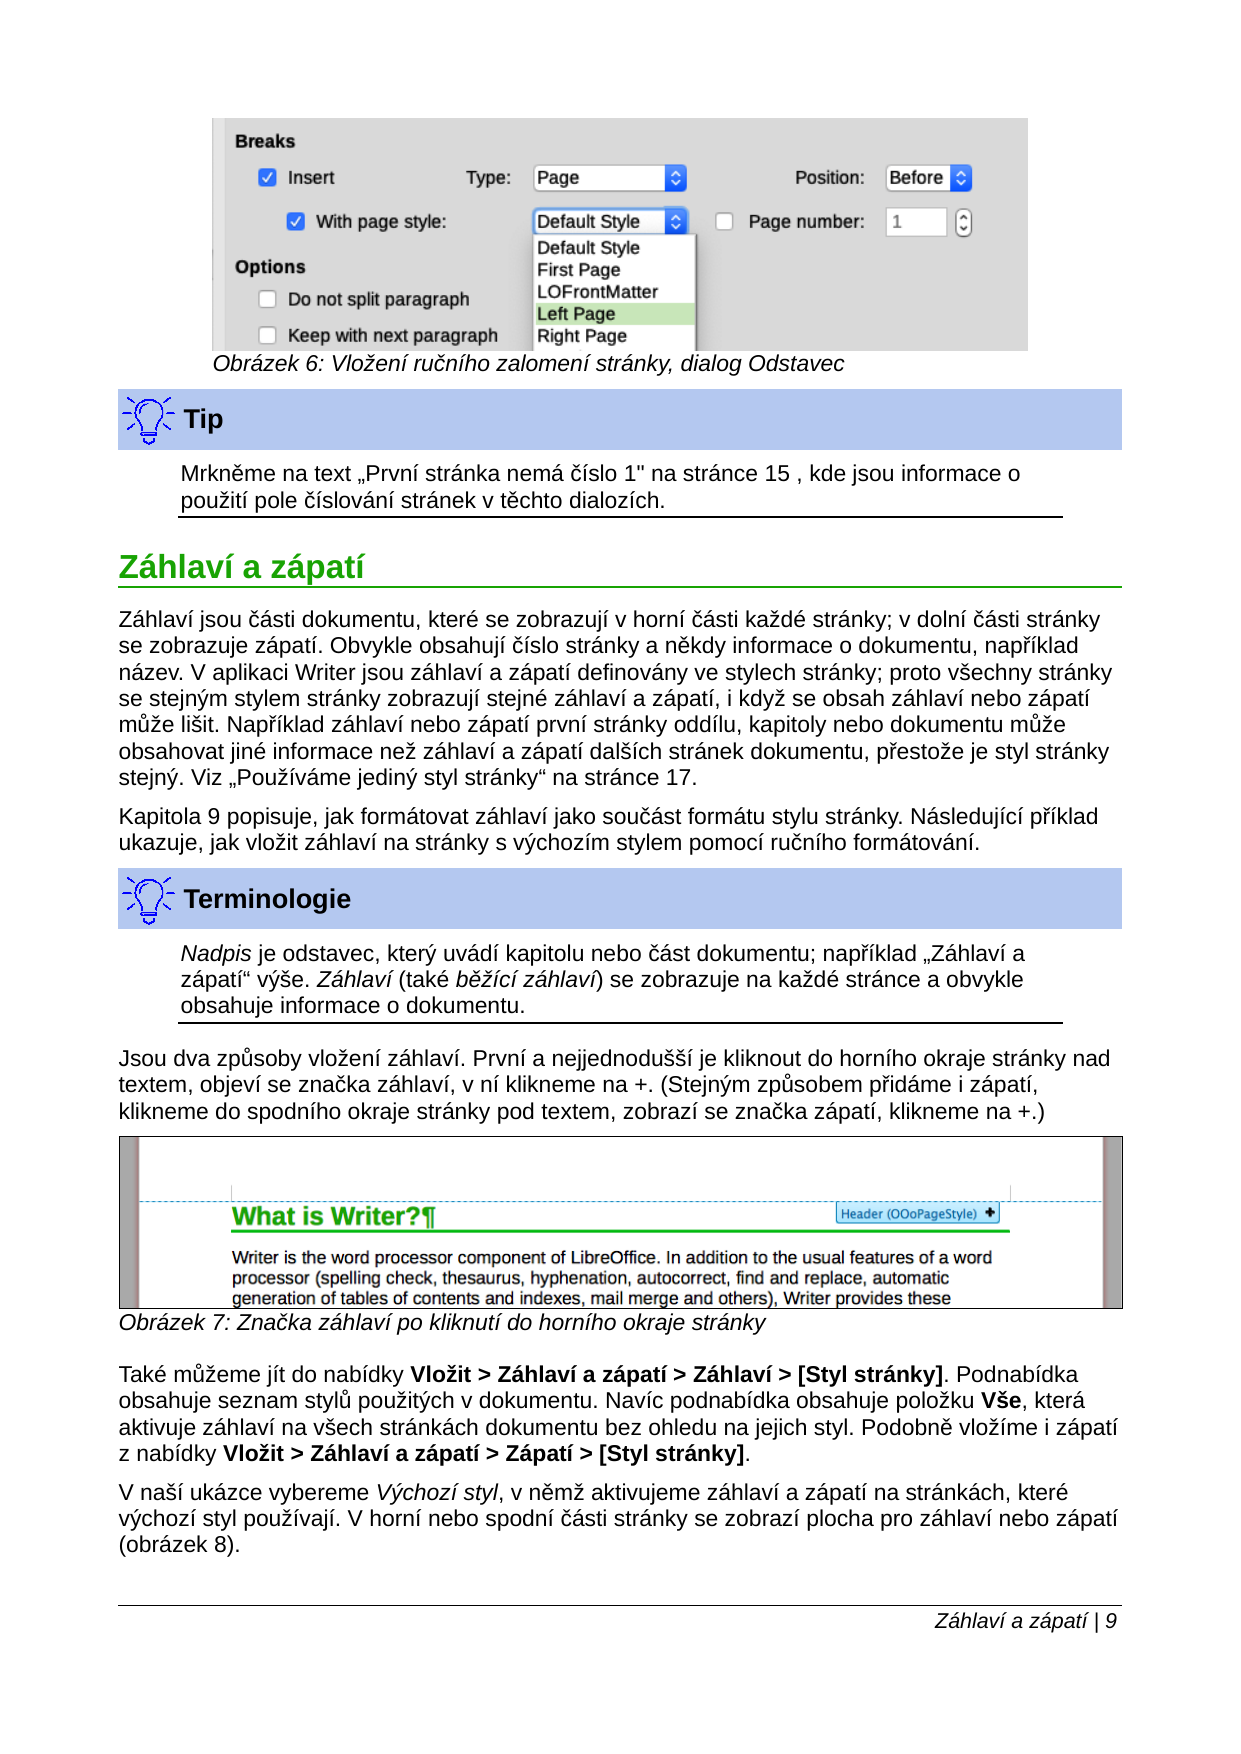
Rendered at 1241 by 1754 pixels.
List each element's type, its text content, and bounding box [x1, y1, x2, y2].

picture [120, 1137, 1122, 1308]
text V naší ukázce vybereme Výchozí styl, v němž aktivujeme záhlaví a zápatí na stránkách, které výchozí styl používají. V horní nebo spodní části stránky se zobrazí plocha pro záhlaví nebo zápatí (obrázek 8). [118, 1479, 1122, 1558]
text Také můžeme jít do nabídky Vložit > Záhlaví a zápatí > Záhlaví > [Styl stránky]. Podnabídka obsahuje seznam stylů použitých v dokumentu. Navíc podnabídka obsahuje položku Vše, která aktivuje záhlaví na všech stránkách dokumentu bez ohledu na jejich styl. Podobně vložíme i zápatí z nabídky Vložit > Záhlaví a zápatí > Zápatí > [Styl stránky]. [118, 1361, 1122, 1466]
text Obrázek 6: Vložení ručního zalomení stránky, dialog Odstavec [212, 351, 1028, 377]
text Mrkněme na text „Číslo první stránky není 1" na stránce 14 , kde jsou informace o použití pole číslování stránek v těchto dialozích. [177, 457, 1063, 518]
picture [212, 118, 1028, 351]
subtitle Tip [118, 401, 1122, 441]
text Kapitola 9 popisuje, jak formátovat záhlaví jako součást formátu stylu stránky. Následující příklad ukazuje, jak vložit záhlaví na stránky s výchozím stylem pomocí ručního formátování. [118, 803, 1122, 856]
text Nadpis je odstavec, který uvádí kapitolu nebo část dokumentu; například „Záhlaví a zápatí“ výše. Záhlaví (také běžící záhlaví) se zobrazuje na každé stránce a obvykle obsahuje informace o dokumentu. [177, 937, 1063, 1024]
picture [119, 389, 179, 449]
text Jsou dva způsoby vložení záhlaví. První a nejjednodušší je kliknout do horního okraje stránky nad textem, objeví se značka záhlaví, v ní klikneme na +. (Stejným způsobem přidáme i zápatí, klikneme do spodního okraje stránky pod textem, zobrazí se značka zápatí, klikneme na +.) [118, 1045, 1122, 1124]
subtitle Terminologie [118, 880, 1122, 920]
picture [119, 869, 179, 929]
subtitle Záhlaví a zápatí [118, 548, 1122, 586]
text Záhlaví jsou části dokumentu, které se zobrazují v horní části každé stránky; v dolní části stránky se zobrazuje zápatí. Obvykle obsahují číslo stránky a někdy informace o dokumentu, například název. V aplikaci Writer jsou záhlaví a zápatí definovány ve stylech stránky; proto všechny stránky se stejným stylem stránky zobrazují stejné záhlaví a zápatí, i když se obsah záhlaví nebo zápatí může lišit. Například záhlaví nebo zápatí první stránky oddílu, kapitoly nebo dokumentu může obsahovat jiné informace než záhlaví a zápatí dalších stránek dokumentu, přestože je styl stránky stejný. Viz „Použití stylu jedné stránky“ na stránce 16. [118, 606, 1122, 790]
text Obrázek 7: Značka záhlaví po kliknutí do horního okraje stránky [118, 1306, 1122, 1335]
